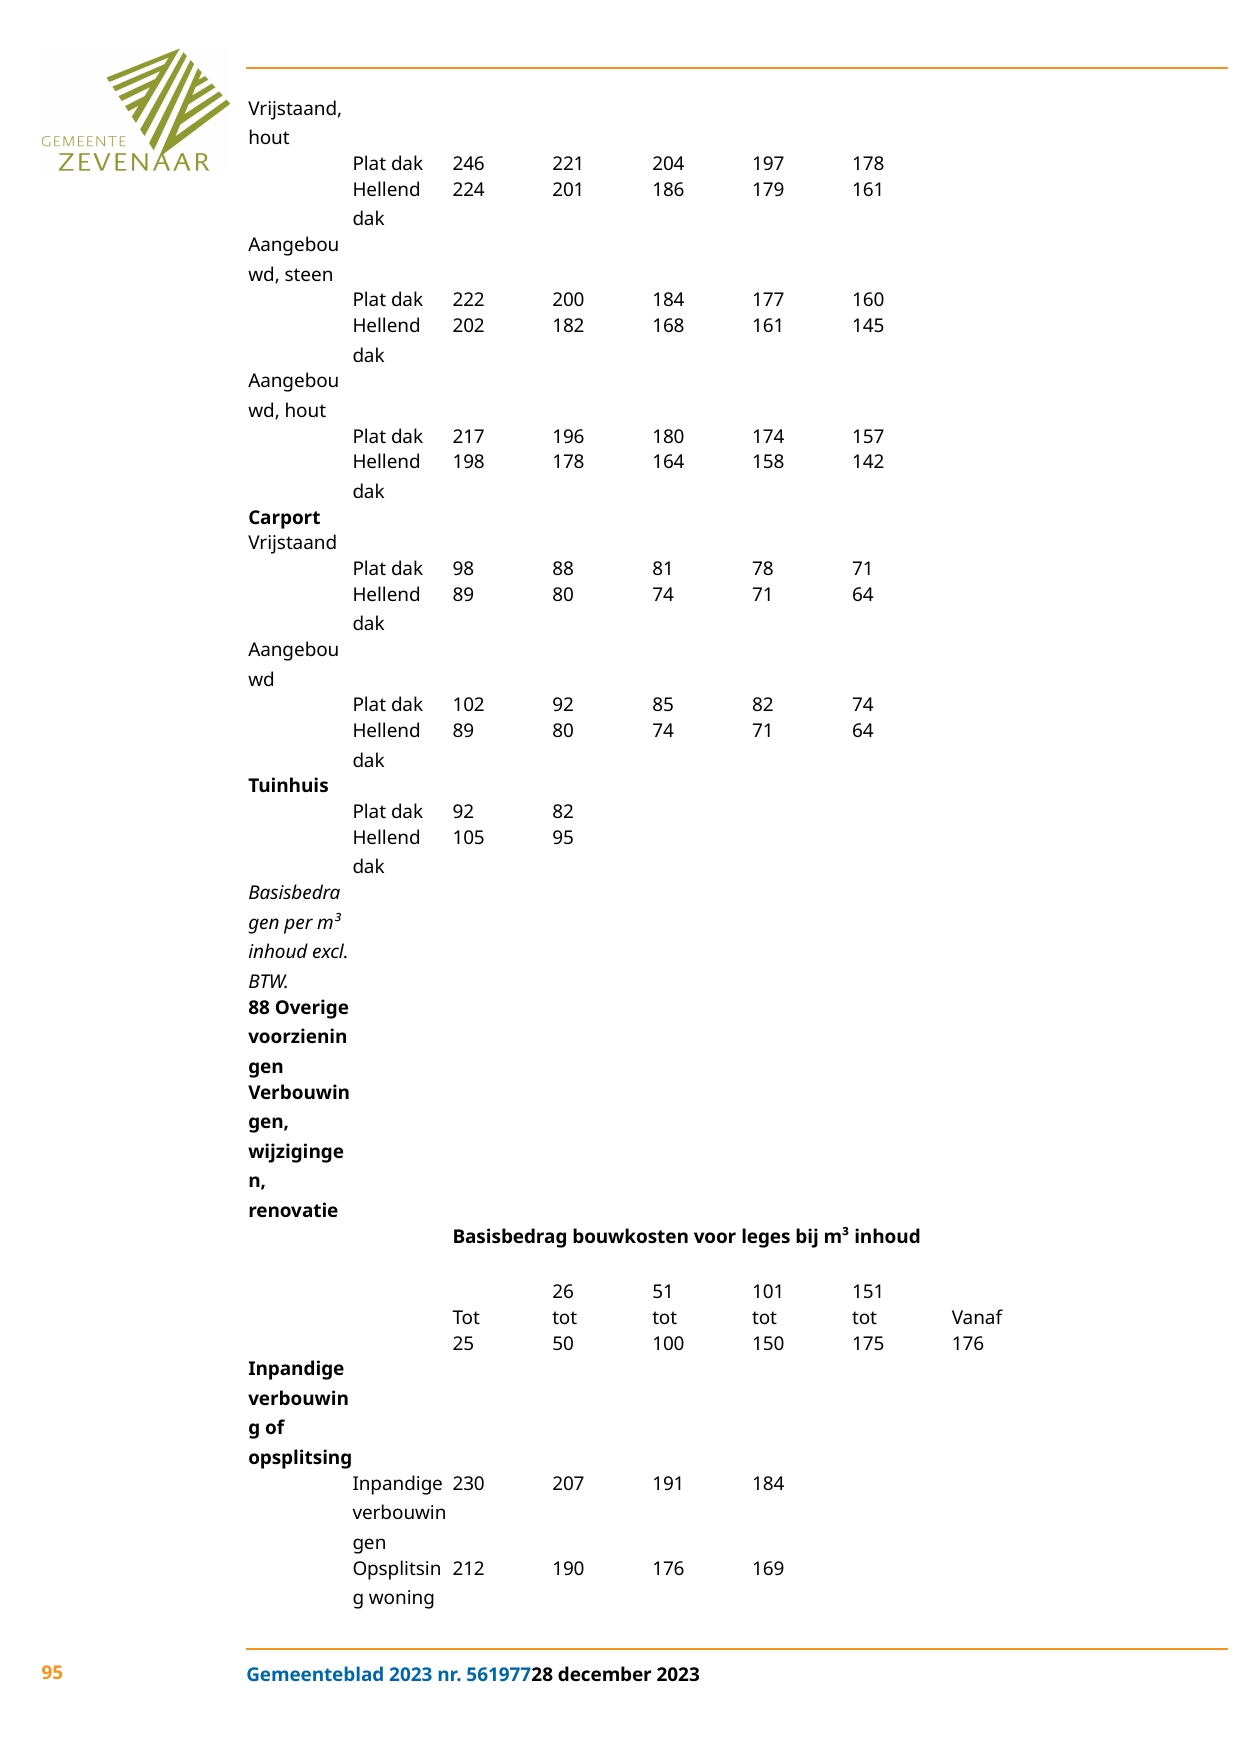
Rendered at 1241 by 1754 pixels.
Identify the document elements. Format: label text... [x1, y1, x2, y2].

table_cell 51 [652, 1278, 752, 1304]
table_cell 178 [852, 150, 952, 176]
table_cell 100 [652, 1330, 752, 1355]
table_cell [952, 504, 1052, 529]
table_cell 221 [552, 150, 652, 176]
table_cell [652, 636, 752, 692]
table_cell tot [652, 1304, 752, 1330]
table_cell [752, 636, 852, 692]
table_cell 182 [552, 312, 652, 367]
table_cell [352, 1355, 452, 1470]
table_cell 176 [652, 1555, 752, 1610]
table_cell [248, 449, 352, 504]
table_cell 180 [652, 423, 752, 448]
table_cell 157 [852, 423, 952, 448]
table_cell [552, 880, 652, 994]
table_cell [552, 773, 652, 798]
table_cell 202 [452, 312, 552, 367]
table_cell [952, 581, 1052, 636]
table_cell [652, 1355, 752, 1470]
table_cell 142 [852, 449, 952, 504]
table_cell [952, 824, 1052, 879]
table_cell 200 [552, 286, 652, 312]
table_cell [248, 718, 352, 773]
table_cell [248, 286, 352, 312]
table_cell 81 [652, 555, 752, 581]
table_cell 212 [452, 1555, 552, 1610]
table_cell Hellend dak [352, 176, 452, 231]
table_cell [852, 880, 952, 994]
table_cell [852, 799, 952, 824]
table_cell [552, 1355, 652, 1470]
table_cell 26 [552, 1278, 652, 1304]
table_cell [352, 231, 452, 286]
table_cell [852, 231, 952, 286]
table_cell 174 [752, 423, 852, 448]
table_cell [752, 231, 852, 286]
table_cell [952, 449, 1052, 504]
table_cell Hellend dak [352, 312, 452, 367]
table_cell 82 [752, 692, 852, 717]
table_cell Aangebouwd, hout [248, 368, 352, 423]
table_cell [652, 504, 752, 529]
table_cell [248, 1470, 352, 1555]
table_cell 217 [452, 423, 552, 448]
table_cell 95 [552, 824, 652, 879]
table_cell [452, 95, 552, 150]
table_cell [552, 1079, 652, 1223]
table_cell Carport [248, 504, 352, 529]
table_cell 82 [552, 799, 652, 824]
table_cell tot [552, 1304, 652, 1330]
table_cell [752, 773, 852, 798]
table_cell [352, 1330, 452, 1355]
table_cell 178 [552, 449, 652, 504]
table_cell 74 [652, 581, 752, 636]
table_cell 50 [552, 1330, 652, 1355]
table_cell Basisbedragen per m³ inhoud excl. BTW. [248, 880, 352, 994]
table_cell [352, 1223, 452, 1278]
table_cell [452, 368, 552, 423]
table_cell 161 [752, 312, 852, 367]
table_cell [552, 231, 652, 286]
table_cell [952, 692, 1052, 717]
table_cell [652, 95, 752, 150]
table_cell 161 [852, 176, 952, 231]
table_cell 80 [552, 581, 652, 636]
table_cell tot [852, 1304, 952, 1330]
table_cell 71 [852, 555, 952, 581]
table_cell Plat dak [352, 423, 452, 448]
table_cell 89 [452, 581, 552, 636]
table_cell 190 [552, 1555, 652, 1610]
table_cell 246 [452, 150, 552, 176]
table_cell [852, 994, 952, 1079]
table_cell Basisbedrag bouwkosten voor leges bij m³ inhoud [452, 1223, 952, 1278]
table_cell [952, 423, 1052, 448]
table_cell [452, 504, 552, 529]
table_cell [552, 530, 652, 555]
table_cell 201 [552, 176, 652, 231]
table_cell [552, 368, 652, 423]
table_cell [452, 1278, 552, 1304]
table_cell Tot [452, 1304, 552, 1330]
table_cell 184 [752, 1470, 852, 1555]
table_cell [352, 1304, 452, 1330]
table_cell [352, 504, 452, 529]
table_cell Hellend dak [352, 449, 452, 504]
table_cell [852, 530, 952, 555]
table_cell [248, 581, 352, 636]
table_cell 92 [452, 799, 552, 824]
table_cell Verbouwingen, wijzigingen, renovatie [248, 1079, 352, 1223]
table_cell 198 [452, 449, 552, 504]
table_cell Vrijstaand [248, 530, 352, 555]
table_cell [652, 368, 752, 423]
table_cell [952, 1223, 1052, 1278]
table_cell 164 [652, 449, 752, 504]
table_cell [952, 312, 1052, 367]
table_cell Inpandige verbouwingen [352, 1470, 452, 1555]
table_cell [452, 773, 552, 798]
table_cell 92 [552, 692, 652, 717]
table_cell [852, 368, 952, 423]
table_cell 71 [752, 581, 852, 636]
picture [41, 47, 231, 172]
table_cell [452, 994, 552, 1079]
table_cell [852, 1355, 952, 1470]
table_cell [752, 95, 852, 150]
table_cell [652, 799, 752, 824]
table_cell [952, 555, 1052, 581]
table_cell [652, 1079, 752, 1223]
table_cell [652, 231, 752, 286]
table_cell tot [752, 1304, 852, 1330]
table_cell [352, 773, 452, 798]
table_cell 179 [752, 176, 852, 231]
table_cell [248, 824, 352, 879]
table_cell 230 [452, 1470, 552, 1555]
table_cell [852, 824, 952, 879]
table_cell [952, 1555, 1052, 1610]
table_cell 71 [752, 718, 852, 773]
table_cell [452, 231, 552, 286]
table_cell [952, 1470, 1052, 1555]
table_cell Vanaf [952, 1304, 1052, 1330]
table_cell [352, 994, 452, 1079]
table_cell 64 [852, 581, 952, 636]
table_cell [552, 994, 652, 1079]
table_cell 169 [752, 1555, 852, 1610]
table_cell [952, 150, 1052, 176]
table_cell Plat dak [352, 799, 452, 824]
table_cell [852, 95, 952, 150]
table_cell [352, 880, 452, 994]
table_cell [752, 530, 852, 555]
table_cell [248, 1555, 352, 1610]
table_cell [248, 799, 352, 824]
table_cell 160 [852, 286, 952, 312]
table_cell 204 [652, 150, 752, 176]
table_cell [352, 1079, 452, 1223]
table_cell Hellend dak [352, 718, 452, 773]
table_cell [452, 530, 552, 555]
table_cell [552, 636, 652, 692]
table_cell [752, 880, 852, 994]
table_cell 224 [452, 176, 552, 231]
table_cell [652, 880, 752, 994]
table_cell [352, 368, 452, 423]
table_cell Plat dak [352, 286, 452, 312]
table_cell [952, 176, 1052, 231]
table_cell [248, 312, 352, 367]
table_cell 85 [652, 692, 752, 717]
table_cell 80 [552, 718, 652, 773]
table_cell [752, 1079, 852, 1223]
table_cell [952, 799, 1052, 824]
table_cell 151 [852, 1278, 952, 1304]
table_cell [952, 718, 1052, 773]
table_cell [248, 555, 352, 581]
table_cell [352, 95, 452, 150]
table_cell 98 [452, 555, 552, 581]
table_cell [248, 423, 352, 448]
table_cell [752, 799, 852, 824]
table_cell [248, 1304, 352, 1330]
table_cell [652, 824, 752, 879]
table_cell Inpandige verbouwing of opsplitsing [248, 1355, 352, 1470]
table_cell Vrijstaand, hout [248, 95, 352, 150]
table_cell [952, 1278, 1052, 1304]
table_cell [352, 1278, 452, 1304]
table_cell [752, 504, 852, 529]
table_cell 191 [652, 1470, 752, 1555]
table_cell [248, 150, 352, 176]
table_cell Plat dak [352, 555, 452, 581]
table_cell [652, 530, 752, 555]
table_cell 222 [452, 286, 552, 312]
table_cell [852, 1470, 952, 1555]
table_cell [452, 1079, 552, 1223]
table_cell Hellend dak [352, 581, 452, 636]
table_cell [852, 636, 952, 692]
table_cell 88 Overige voorzieningen [248, 994, 352, 1079]
table_cell [552, 95, 652, 150]
table_cell [852, 504, 952, 529]
table_cell [852, 1079, 952, 1223]
table_cell [352, 636, 452, 692]
table_cell [852, 773, 952, 798]
table_cell 74 [652, 718, 752, 773]
table_cell Plat dak [352, 692, 452, 717]
table_cell [752, 824, 852, 879]
table_cell 197 [752, 150, 852, 176]
table_cell 175 [852, 1330, 952, 1355]
table_cell 168 [652, 312, 752, 367]
table_cell Plat dak [352, 150, 452, 176]
table_cell 145 [852, 312, 952, 367]
table_cell [952, 286, 1052, 312]
table_cell [352, 530, 452, 555]
table_cell 89 [452, 718, 552, 773]
table_cell 186 [652, 176, 752, 231]
table_cell [248, 692, 352, 717]
table_cell 150 [752, 1330, 852, 1355]
table_cell Opsplitsing woning [352, 1555, 452, 1610]
table_cell [852, 1555, 952, 1610]
table_cell 78 [752, 555, 852, 581]
table_cell 25 [452, 1330, 552, 1355]
table_cell [452, 1355, 552, 1470]
table_cell [248, 1223, 352, 1278]
table_cell 102 [452, 692, 552, 717]
table_cell 184 [652, 286, 752, 312]
table_cell 158 [752, 449, 852, 504]
table_cell [752, 994, 852, 1079]
table_cell 105 [452, 824, 552, 879]
table_cell Aangebouwd, steen [248, 231, 352, 286]
table_cell 177 [752, 286, 852, 312]
table_cell 64 [852, 718, 952, 773]
table_cell [452, 636, 552, 692]
table_cell [752, 368, 852, 423]
table_cell 176 [952, 1330, 1052, 1355]
table_cell 196 [552, 423, 652, 448]
table_cell [452, 880, 552, 994]
table_cell [248, 176, 352, 231]
table_cell [248, 1330, 352, 1355]
table_cell 207 [552, 1470, 652, 1555]
table_cell Tuinhuis [248, 773, 352, 798]
table_cell Hellend dak [352, 824, 452, 879]
table_cell [652, 773, 752, 798]
table_cell 88 [552, 555, 652, 581]
table_cell 74 [852, 692, 952, 717]
table_cell Aangebouwd [248, 636, 352, 692]
table_cell 101 [752, 1278, 852, 1304]
table_cell [752, 1355, 852, 1470]
table_cell [248, 1278, 352, 1304]
table_cell [552, 504, 652, 529]
table_cell [652, 994, 752, 1079]
